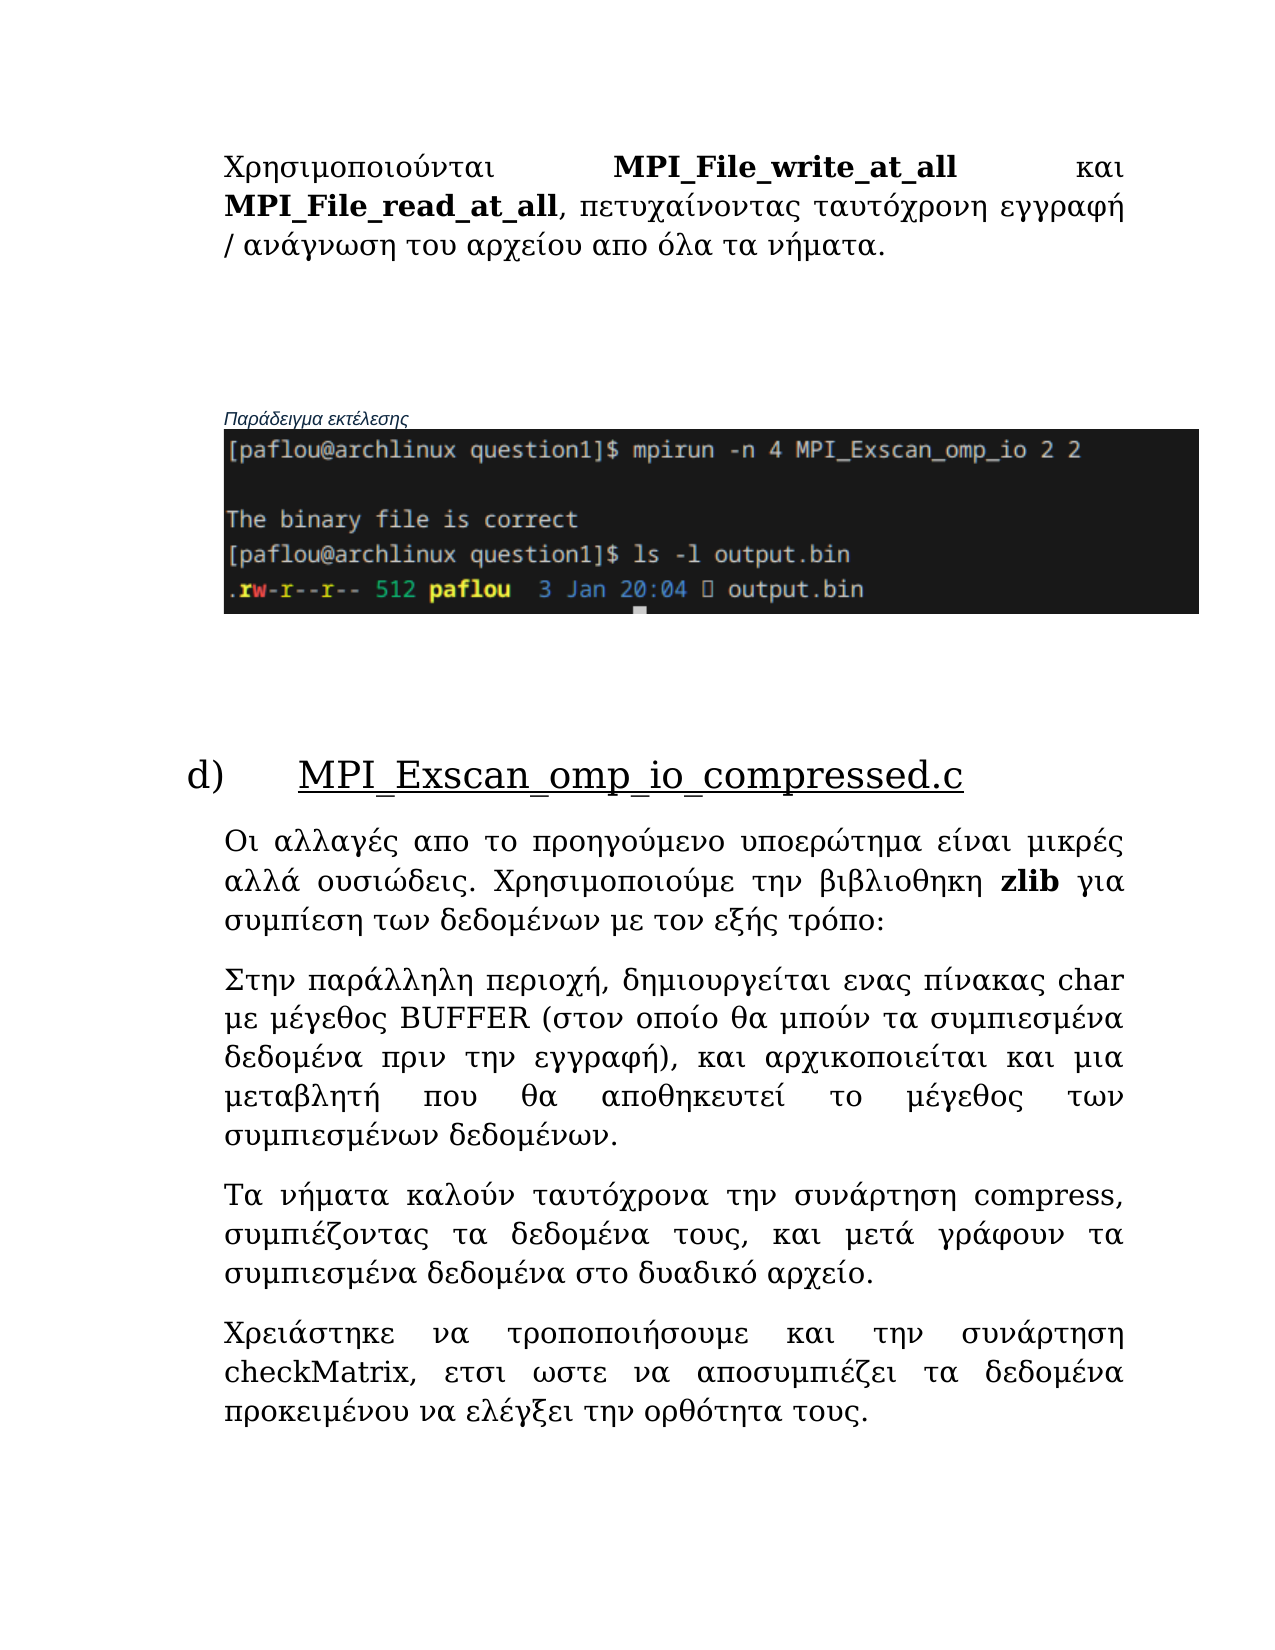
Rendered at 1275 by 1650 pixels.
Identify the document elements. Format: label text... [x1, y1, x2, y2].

text Οι αλλαγές απο το προηγούμενο υποερώτημα είναι μικρές αλλά ουσιώδεις. Χρησιμοποιούμε την βιβλιοθηκη zlib για συμπίεση των δεδομένων με τον εξής τρόπο: [224, 825, 1125, 937]
text Χρειάστηκε να τροποποιήσουμε και την συνάρτηση checkMatrix, ετσι ωστε να αποσυμπιέζει τα δεδομένα προκειμένου να ελέγξει την ορθότητα τους. [224, 1316, 1125, 1428]
text Χρησιμοποιούνται MPI_File_write_at_all και MPI_File_read_at_all, πετυχαίνοντας ταυτόχρονη εγγραφή / ανάγνωση του αρχείου απο όλα τα νήματα. [224, 150, 1125, 263]
text Παράδειγμα εκτέλεσης [224, 408, 1125, 429]
picture [223, 429, 1199, 614]
text Στην παράλληλη περιοχή, δημιουργείται ενας πίνακας char με μέγεθος BUFFER (στον οποίο θα μπούν τα συμπιεσμένα δεδομένα πριν την εγγραφή), και αρχικοποιείται και μια μεταβλητή που θα αποθηκευτεί το μέγεθος των συμπιεσμένων δεδομένων. [224, 963, 1125, 1153]
text Τα νήματα καλούν ταυτόχρονα την συνάρτηση compress, συμπιέζοντας τα δεδομένα τους, και μετά γράφουν τα συμπιεσμένα δεδομένα στο δυαδικό αρχείο. [224, 1178, 1125, 1290]
list MPI_Exscan_omp_io_compressed.c [186, 754, 1125, 797]
